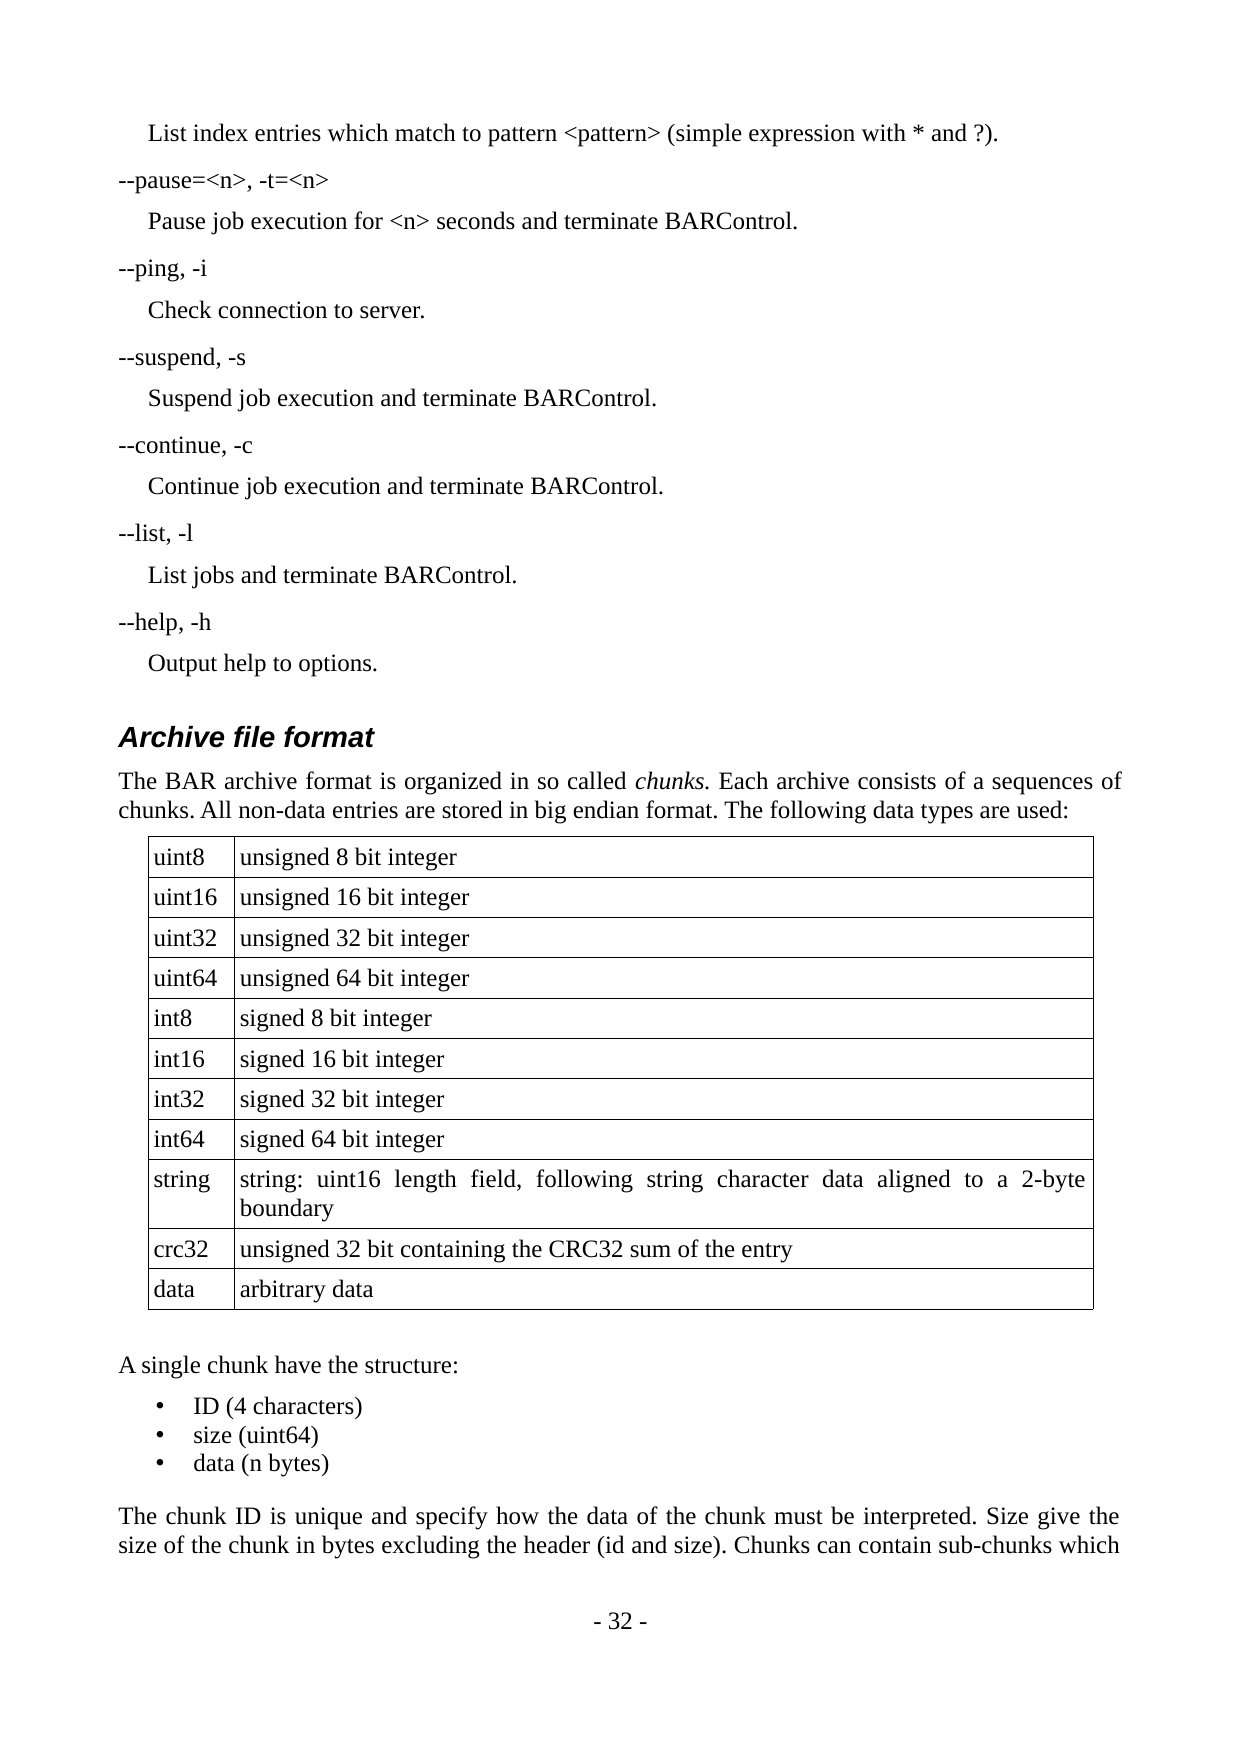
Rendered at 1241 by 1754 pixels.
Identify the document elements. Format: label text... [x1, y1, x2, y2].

text --continue, -c [118, 430, 1122, 459]
text Pause job execution for <n> seconds and terminate BARControl. [148, 206, 1122, 235]
list size (uint64) [156, 1420, 1122, 1448]
text The chunk ID is unique and specify how the data of the chunk must be interpreted. Size give the size of the chunk in bytes excluding the header (id and size). Chunks can contain sub-chunks which [118, 1501, 1122, 1558]
text A single chunk have the structure: [118, 1350, 1122, 1378]
table_cell signed 8 bit integer [235, 999, 1093, 1038]
table_cell int32 [149, 1079, 234, 1118]
text Suspend job execution and terminate BARControl. [148, 383, 1122, 412]
table_cell uint64 [149, 958, 234, 997]
subtitle Archive file format [118, 720, 1122, 754]
text --suspend, -s [118, 342, 1122, 371]
table_cell arbitrary data [235, 1269, 1093, 1308]
table_cell uint16 [149, 878, 234, 917]
text --ping, -i [118, 253, 1122, 282]
table_header uint8 [149, 837, 234, 877]
table_cell string [149, 1160, 234, 1228]
list ID (4 characters) [156, 1391, 1122, 1420]
table_cell int64 [149, 1120, 234, 1159]
table_cell unsigned 64 bit integer [235, 958, 1093, 997]
table_cell string: uint16 length field, following string character data aligned to a 2-byte boundary [235, 1160, 1093, 1228]
table_cell unsigned 16 bit integer [235, 878, 1093, 917]
text Output help to options. [148, 648, 1122, 677]
table_cell signed 64 bit integer [235, 1120, 1093, 1159]
table_cell int16 [149, 1039, 234, 1078]
table_cell uint32 [149, 918, 234, 957]
table_cell unsigned 32 bit integer [235, 918, 1093, 957]
text List jobs and terminate BARControl. [148, 560, 1122, 588]
table_cell unsigned 32 bit containing the CRC32 sum of the entry [235, 1229, 1093, 1268]
table_cell int8 [149, 999, 234, 1038]
text List index entries which match to pattern <pattern> (simple expression with * and ?). [148, 118, 1122, 147]
text Continue job execution and terminate BARControl. [148, 471, 1122, 500]
text --list, -l [118, 518, 1122, 547]
text Check connection to server. [148, 295, 1122, 323]
text The BAR archive format is organized in so called chunks. Each archive consists of a sequences of chunks. All non-data entries are stored in big endian format. The following data types are used: [118, 766, 1122, 824]
table_cell data [149, 1269, 234, 1308]
table_header unsigned 8 bit integer [235, 837, 1093, 877]
list data (n bytes) [156, 1448, 1122, 1477]
table_cell signed 16 bit integer [235, 1039, 1093, 1078]
text --help, -h [118, 607, 1122, 636]
table_cell crc32 [149, 1229, 234, 1268]
table_cell signed 32 bit integer [235, 1079, 1093, 1118]
text --pause=<n>, -t=<n> [118, 165, 1122, 194]
